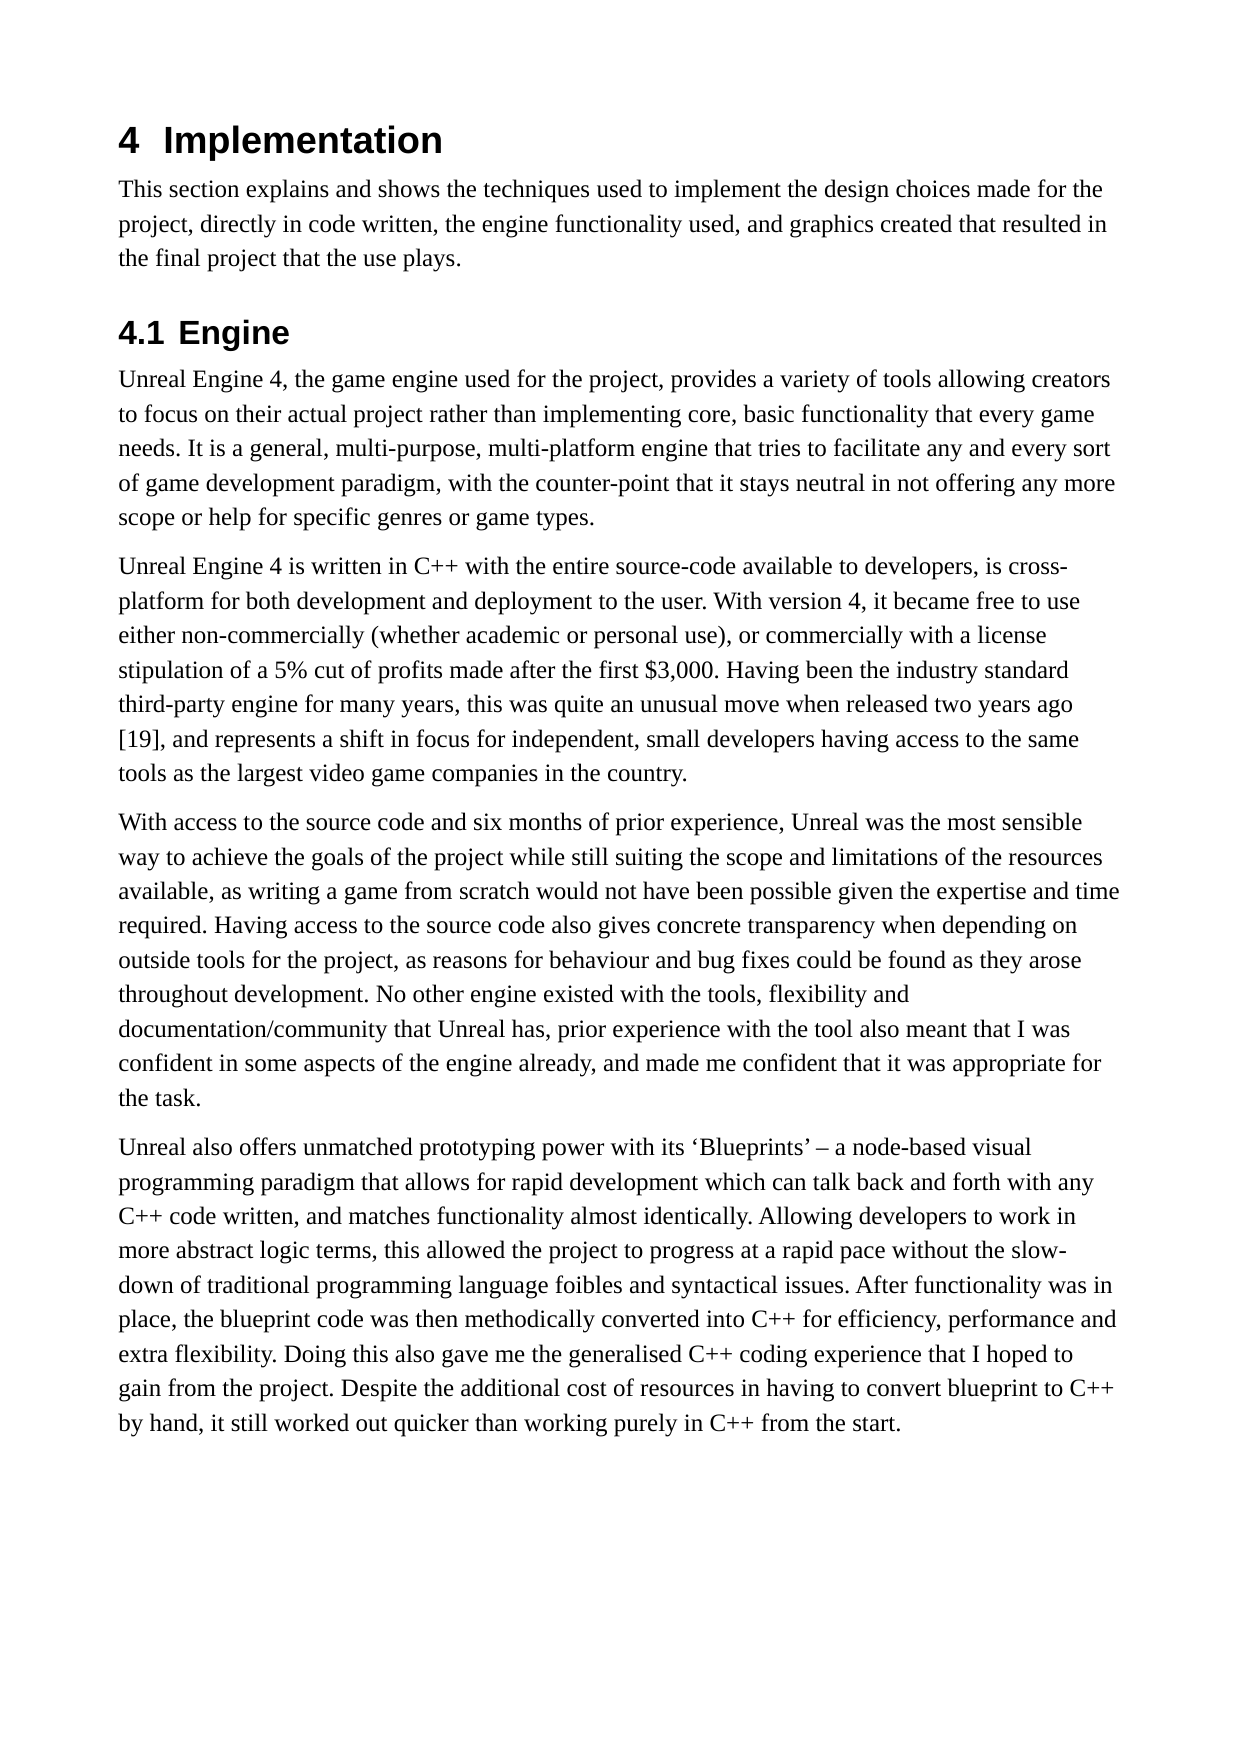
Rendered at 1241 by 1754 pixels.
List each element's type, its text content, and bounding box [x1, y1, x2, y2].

text This section explains and shows the techniques used to implement the design choices made for the project, directly in code written, the engine functionality used, and graphics created that resulted in the final project that the use plays. [118, 174, 1122, 272]
text Unreal Engine 4, the game engine used for the project, provides a variety of tools allowing creators to focus on their actual project rather than implementing core, basic functionality that every game needs. It is a general, multi-purpose, multi-platform engine that tries to facilitate any and every sort of game development paradigm, with the counter-point that it stays neutral in not offering any more scope or help for specific genres or game types. [118, 364, 1122, 531]
text With access to the source code and six months of prior experience, Unreal was the most sensible way to achieve the goals of the project while still suiting the scope and limitations of the resources available, as writing a game from scratch would not have been possible given the expertise and time required. Having access to the source code also gives concrete transparency when depending on outside tools for the project, as reasons for behaviour and bug fixes could be found as they arose throughout development. No other engine existed with the tools, flexibility and documentation/community that Unreal has, prior experience with the tool also meant that I was confident in some aspects of the engine already, and made me confident that it was appropriate for the task. [118, 807, 1122, 1112]
subtitle Engine [118, 313, 1122, 352]
subtitle Implementation [118, 118, 1122, 162]
text Unreal Engine 4 is written in C++ with the entire source-code available to developers, is cross-platform for both development and deployment to the user. With version 4, it became free to use either non-commercially (whether academic or personal use), or commercially with a license stipulation of a 5% cut of profits made after the first $3,000. Having been the industry standard third-party engine for many years, this was quite an unusual move when released two years ago [19], and represents a shift in focus for independent, small developers having access to the same tools as the largest video game companies in the country. [118, 551, 1122, 787]
text Unreal also offers unmatched prototyping power with its ‘Blueprints’ – a node-based visual programming paradigm that allows for rapid development which can talk back and forth with any C++ code written, and matches functionality almost identically. Allowing developers to work in more abstract logic terms, this allowed the project to progress at a rapid pace without the slow-down of traditional programming language foibles and syntactical issues. After functionality was in place, the blueprint code was then methodically converted into C++ for efficiency, performance and extra flexibility. Doing this also gave me the generalised C++ coding experience that I hoped to gain from the project. Despite the additional cost of resources in having to convert blueprint to C++ by hand, it still worked out quicker than working purely in C++ from the start. [118, 1132, 1122, 1437]
